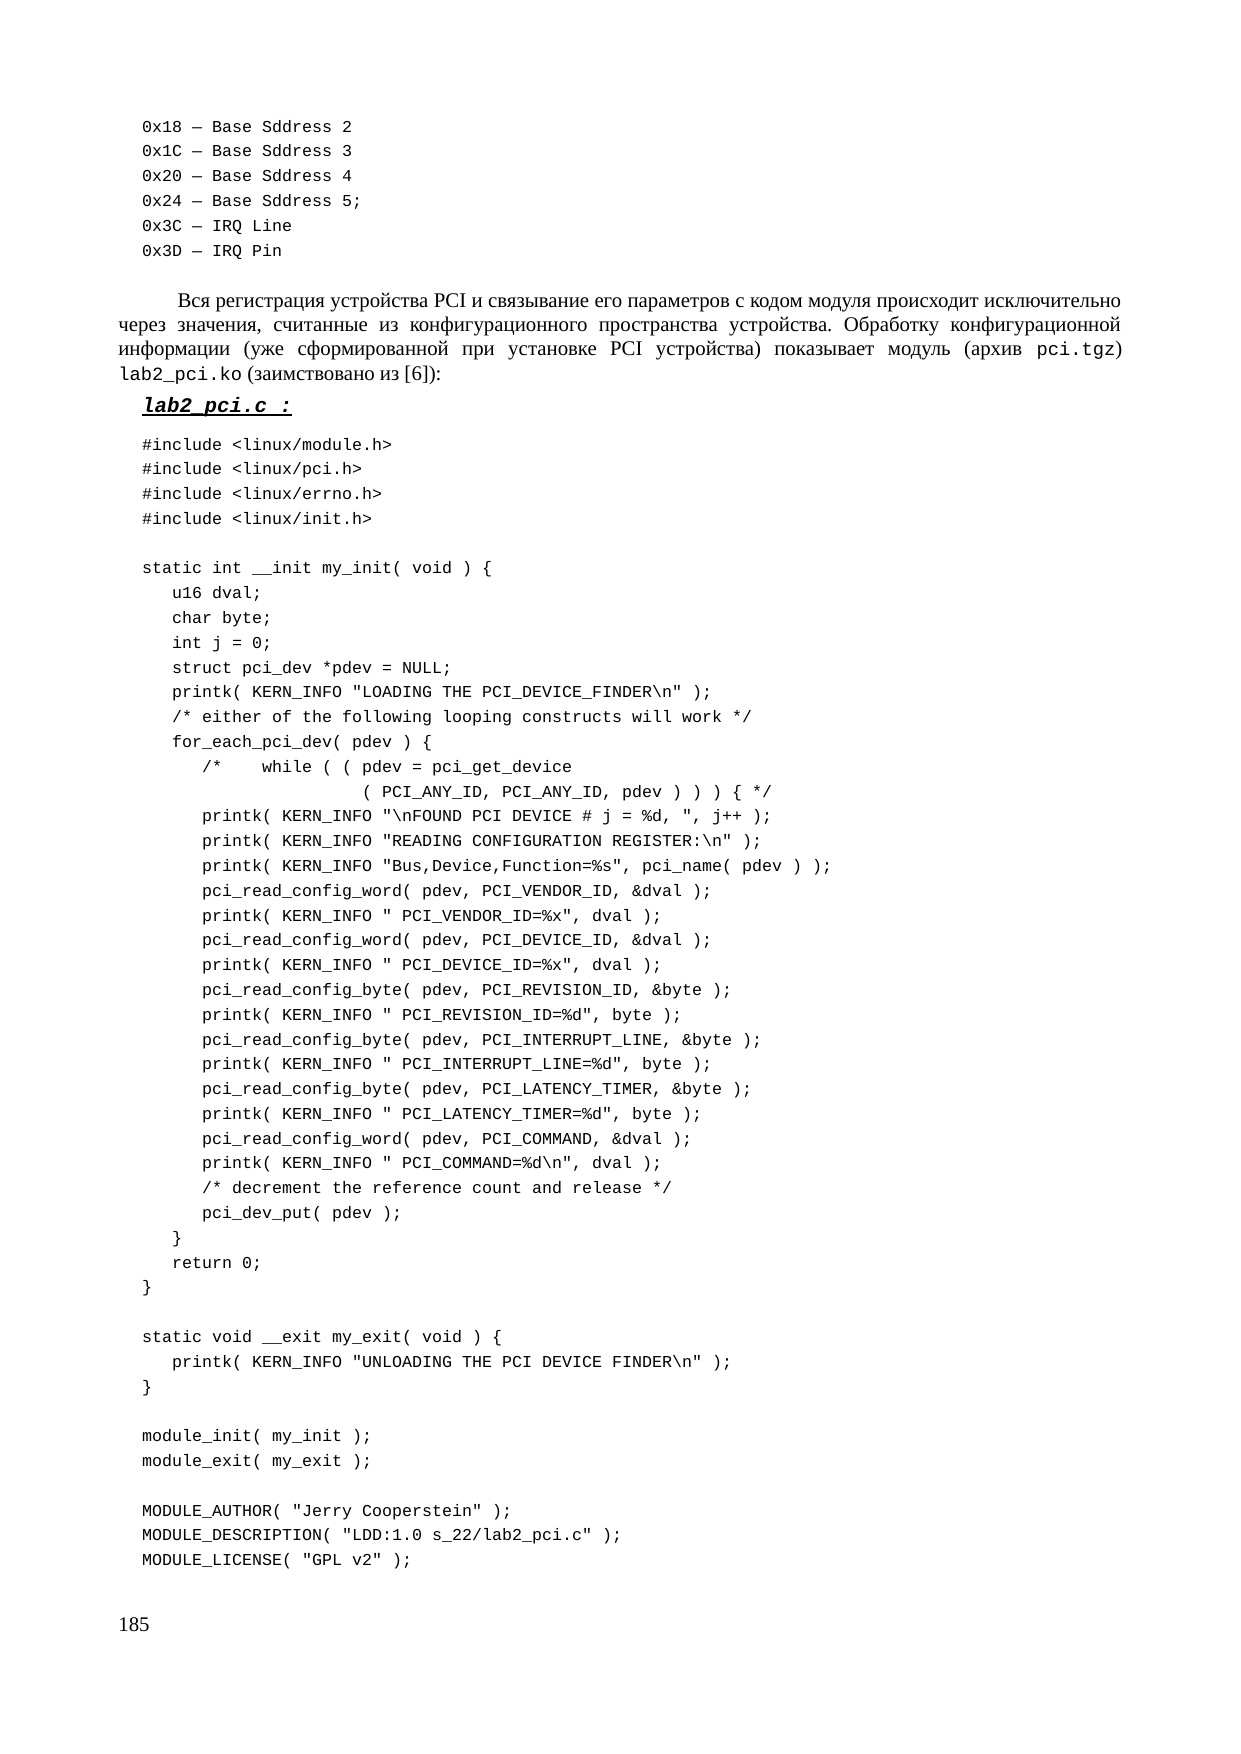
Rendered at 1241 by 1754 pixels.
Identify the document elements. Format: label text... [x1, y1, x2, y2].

text ( PCI_ANY_ID, PCI_ANY_ID, pdev ) ) ) { */ [142, 783, 1122, 802]
text struct pci_dev *pdev = NULL; [142, 659, 1122, 678]
text printk( KERN_INFO " PCI_VENDOR_ID=%x", dval ); [142, 907, 1122, 926]
text printk( KERN_INFO "UNLOADING THE PCI DEVICE FINDER\n" ); [142, 1353, 1122, 1372]
text u16 dval; [142, 585, 1122, 604]
text 0x24 — Base Sddress 5; [142, 192, 1122, 211]
text return 0; [142, 1254, 1122, 1273]
text MODULE_AUTHOR( "Jerry Cooperstein" ); [142, 1502, 1122, 1521]
text static int __init my_init( void ) { [142, 560, 1122, 579]
text pci_read_config_word( pdev, PCI_COMMAND, &dval ); [142, 1130, 1122, 1149]
text printk( KERN_INFO " PCI_REVISION_ID=%d", byte ); [142, 1006, 1122, 1025]
text Вся регистрация устройства PCI и связывание его параметров с кодом модуля происходит исключительно через значения, считанные из конфигурационного пространства устройства. Обработку конфигурационной информации (уже сформированной при установке PCI устройства) показывает модуль (архив pci.tgz) lab2_pci.ko (заимствовано из [6]): [118, 287, 1122, 386]
text /* decrement the reference count and release */ [142, 1180, 1122, 1199]
text module_exit( my_exit ); [142, 1452, 1122, 1471]
text #include <linux/init.h> [142, 510, 1122, 529]
text printk( KERN_INFO " PCI_INTERRUPT_LINE=%d", byte ); [142, 1056, 1122, 1075]
text printk( KERN_INFO "Bus,Device,Function=%s", pci_name( pdev ) ); [142, 857, 1122, 876]
text #include <linux/module.h> [142, 436, 1122, 455]
text printk( KERN_INFO " PCI_COMMAND=%d\n", dval ); [142, 1155, 1122, 1174]
text #include <linux/pci.h> [142, 461, 1122, 480]
text MODULE_DESCRIPTION( "LDD:1.0 s_22/lab2_pci.c" ); [142, 1527, 1122, 1546]
text /* while ( ( pdev = pci_get_device [142, 758, 1122, 777]
text module_init( my_init ); [142, 1428, 1122, 1447]
text static void __exit my_exit( void ) { [142, 1328, 1122, 1347]
text } [142, 1279, 1122, 1298]
text pci_read_config_byte( pdev, PCI_REVISION_ID, &byte ); [142, 981, 1122, 1000]
text pci_read_config_word( pdev, PCI_VENDOR_ID, &dval ); [142, 882, 1122, 901]
text /* either of the following looping constructs will work */ [142, 709, 1122, 728]
text char byte; [142, 609, 1122, 628]
text for_each_pci_dev( pdev ) { [142, 733, 1122, 752]
text } [142, 1229, 1122, 1248]
text 0x18 — Base Sddress 2 [142, 118, 1122, 137]
text lab2_pci.c : [142, 395, 1122, 418]
text printk( KERN_INFO "READING CONFIGURATION REGISTER:\n" ); [142, 833, 1122, 852]
text 0x20 — Base Sddress 4 [142, 168, 1122, 187]
text printk( KERN_INFO "LOADING THE PCI_DEVICE_FINDER\n" ); [142, 684, 1122, 703]
text 0x3C — IRQ Line [142, 217, 1122, 236]
text 0x3D — IRQ Pin [142, 242, 1122, 261]
text #include <linux/errno.h> [142, 486, 1122, 504]
text int j = 0; [142, 634, 1122, 653]
text pci_read_config_byte( pdev, PCI_LATENCY_TIMER, &byte ); [142, 1081, 1122, 1099]
text pci_dev_put( pdev ); [142, 1204, 1122, 1223]
text 0x1C — Base Sddress 3 [142, 143, 1122, 162]
text printk( KERN_INFO "\nFOUND PCI DEVICE # j = %d, ", j++ ); [142, 808, 1122, 827]
text pci_read_config_word( pdev, PCI_DEVICE_ID, &dval ); [142, 932, 1122, 951]
text printk( KERN_INFO " PCI_LATENCY_TIMER=%d", byte ); [142, 1105, 1122, 1124]
text MODULE_LICENSE( "GPL v2" ); [142, 1552, 1122, 1571]
text } [142, 1378, 1122, 1397]
text pci_read_config_byte( pdev, PCI_INTERRUPT_LINE, &byte ); [142, 1031, 1122, 1050]
text printk( KERN_INFO " PCI_DEVICE_ID=%x", dval ); [142, 957, 1122, 976]
